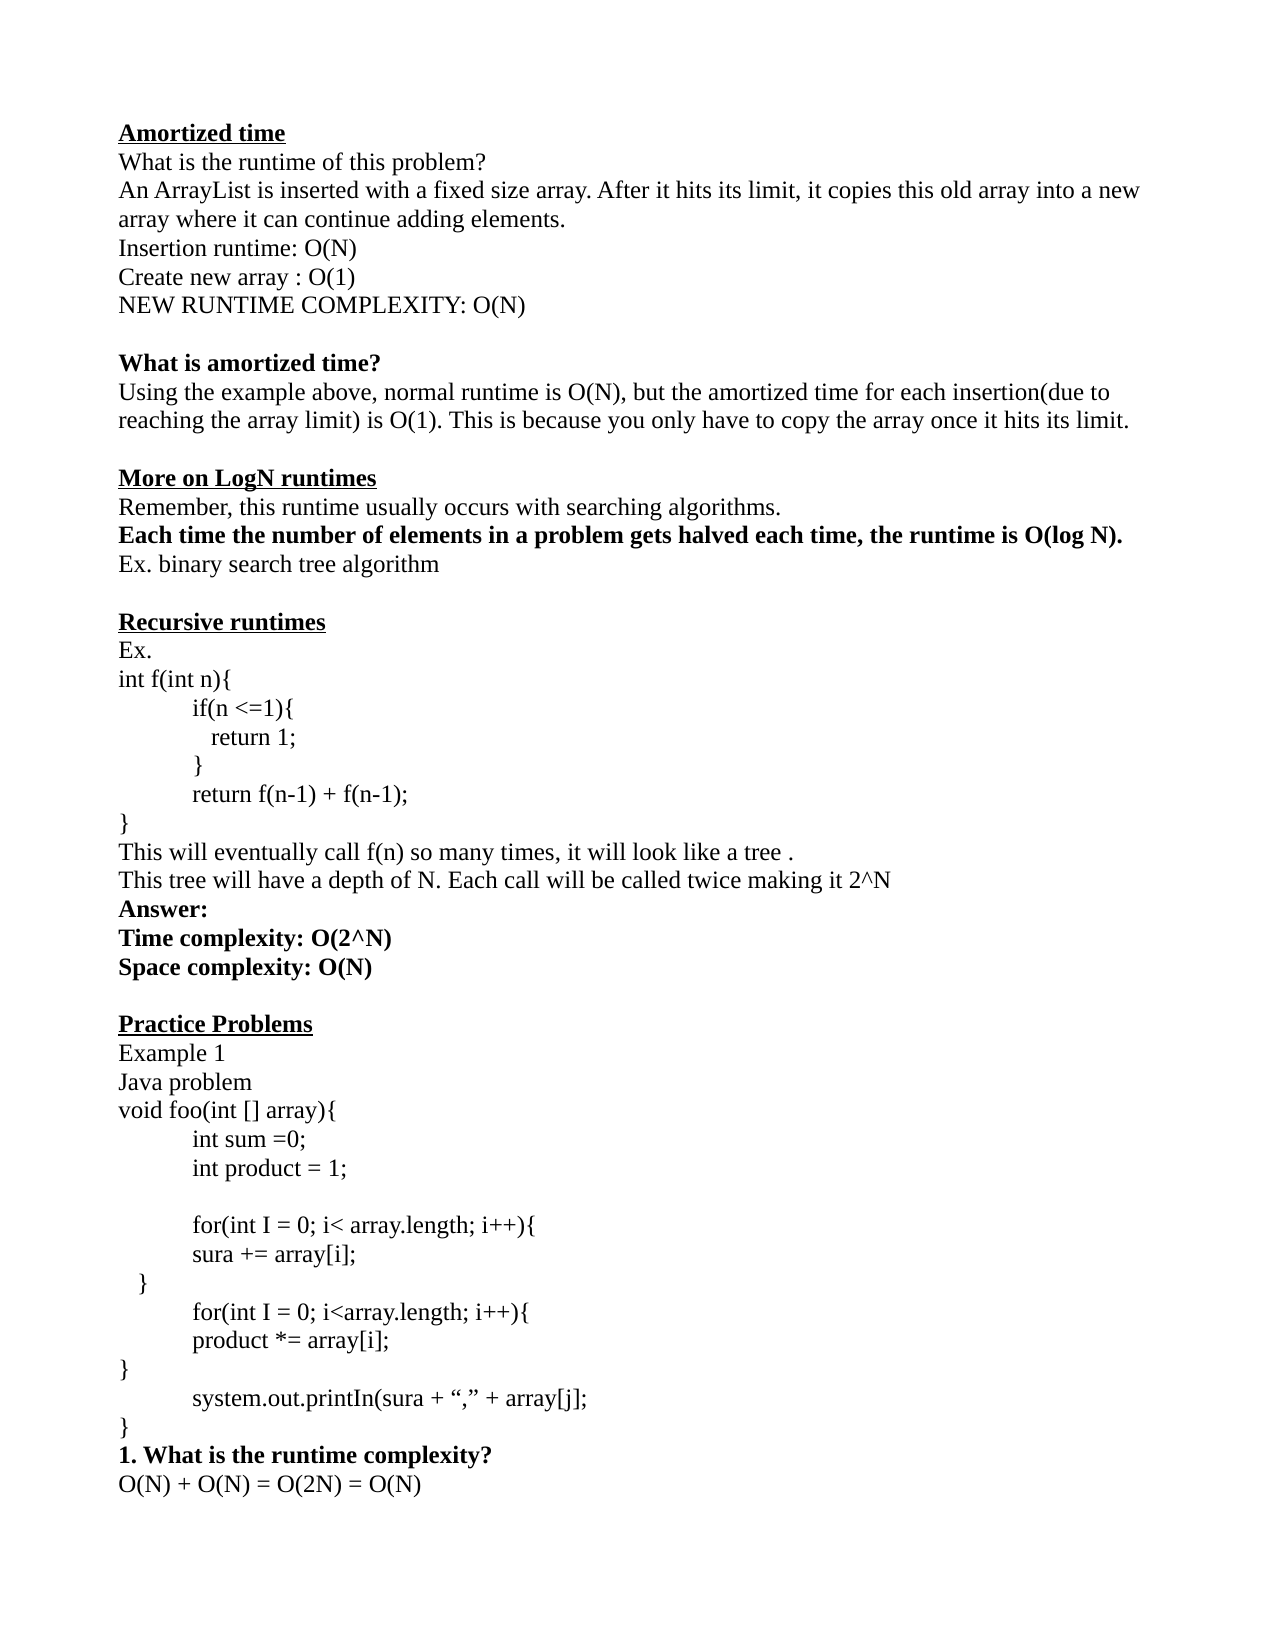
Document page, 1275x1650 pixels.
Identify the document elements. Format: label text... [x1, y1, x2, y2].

text Ex. binary search tree algorithm [118, 549, 1157, 578]
text Create new array : O(1) [118, 262, 1157, 291]
text More on LogN runtimes [118, 463, 1157, 492]
text for(int I = 0; i< array.length; i++){ [118, 1211, 1157, 1239]
text int f(int n){ [118, 664, 1157, 693]
text What is amortized time? [118, 348, 1157, 377]
text product *= array[i]; [118, 1326, 1157, 1354]
text for(int I = 0; i<array.length; i++){ [118, 1297, 1157, 1326]
text } [118, 1268, 1157, 1297]
text NEW RUNTIME COMPLEXITY: O(N) [118, 291, 1157, 319]
text Space complexity: O(N) [118, 952, 1157, 981]
text void foo(int [] array){ [118, 1096, 1157, 1124]
text Recursive runtimes [118, 607, 1157, 636]
text Ex. [118, 636, 1157, 664]
text Time complexity: O(2^N) [118, 923, 1157, 952]
text What is the runtime of this problem? [118, 147, 1157, 176]
text sura += array[i]; [118, 1239, 1157, 1268]
text Practice Problems [118, 1009, 1157, 1038]
text int product = 1; [118, 1153, 1157, 1182]
text } [118, 808, 1157, 837]
text This will eventually call f(n) so many times, it will look like a tree . [118, 837, 1157, 866]
text system.out.printIn(sura + “,” + array[j]; [118, 1383, 1157, 1412]
text } [118, 1412, 1157, 1441]
text } [118, 1354, 1157, 1383]
text Java problem [118, 1067, 1157, 1096]
text An ArrayList is inserted with a fixed size array. After it hits its limit, it copies this old array into a new array where it can continue adding elements. [118, 176, 1157, 233]
text Each time the number of elements in a problem gets halved each time, the runtime is O(log N). [118, 521, 1157, 549]
text Remember, this runtime usually occurs with searching algorithms. [118, 492, 1157, 521]
text Insertion runtime: O(N) [118, 233, 1157, 262]
text } [118, 751, 1157, 779]
text O(N) + O(N) = O(2N) = O(N) [118, 1469, 1157, 1498]
text int sum =0; [118, 1124, 1157, 1153]
text if(n <=1){ [118, 693, 1157, 722]
text Using the example above, normal runtime is O(N), but the amortized time for each insertion(due to reaching the array limit) is O(1). This is because you only have to copy the array once it hits its limit. [118, 377, 1157, 434]
text return 1; [118, 722, 1157, 751]
text 1. What is the runtime complexity? [118, 1441, 1157, 1469]
text This tree will have a depth of N. Each call will be called twice making it 2^N [118, 866, 1157, 894]
text Answer: [118, 894, 1157, 923]
text Example 1 [118, 1038, 1157, 1067]
text Amortized time [118, 118, 1157, 147]
text return f(n-1) + f(n-1); [118, 779, 1157, 808]
